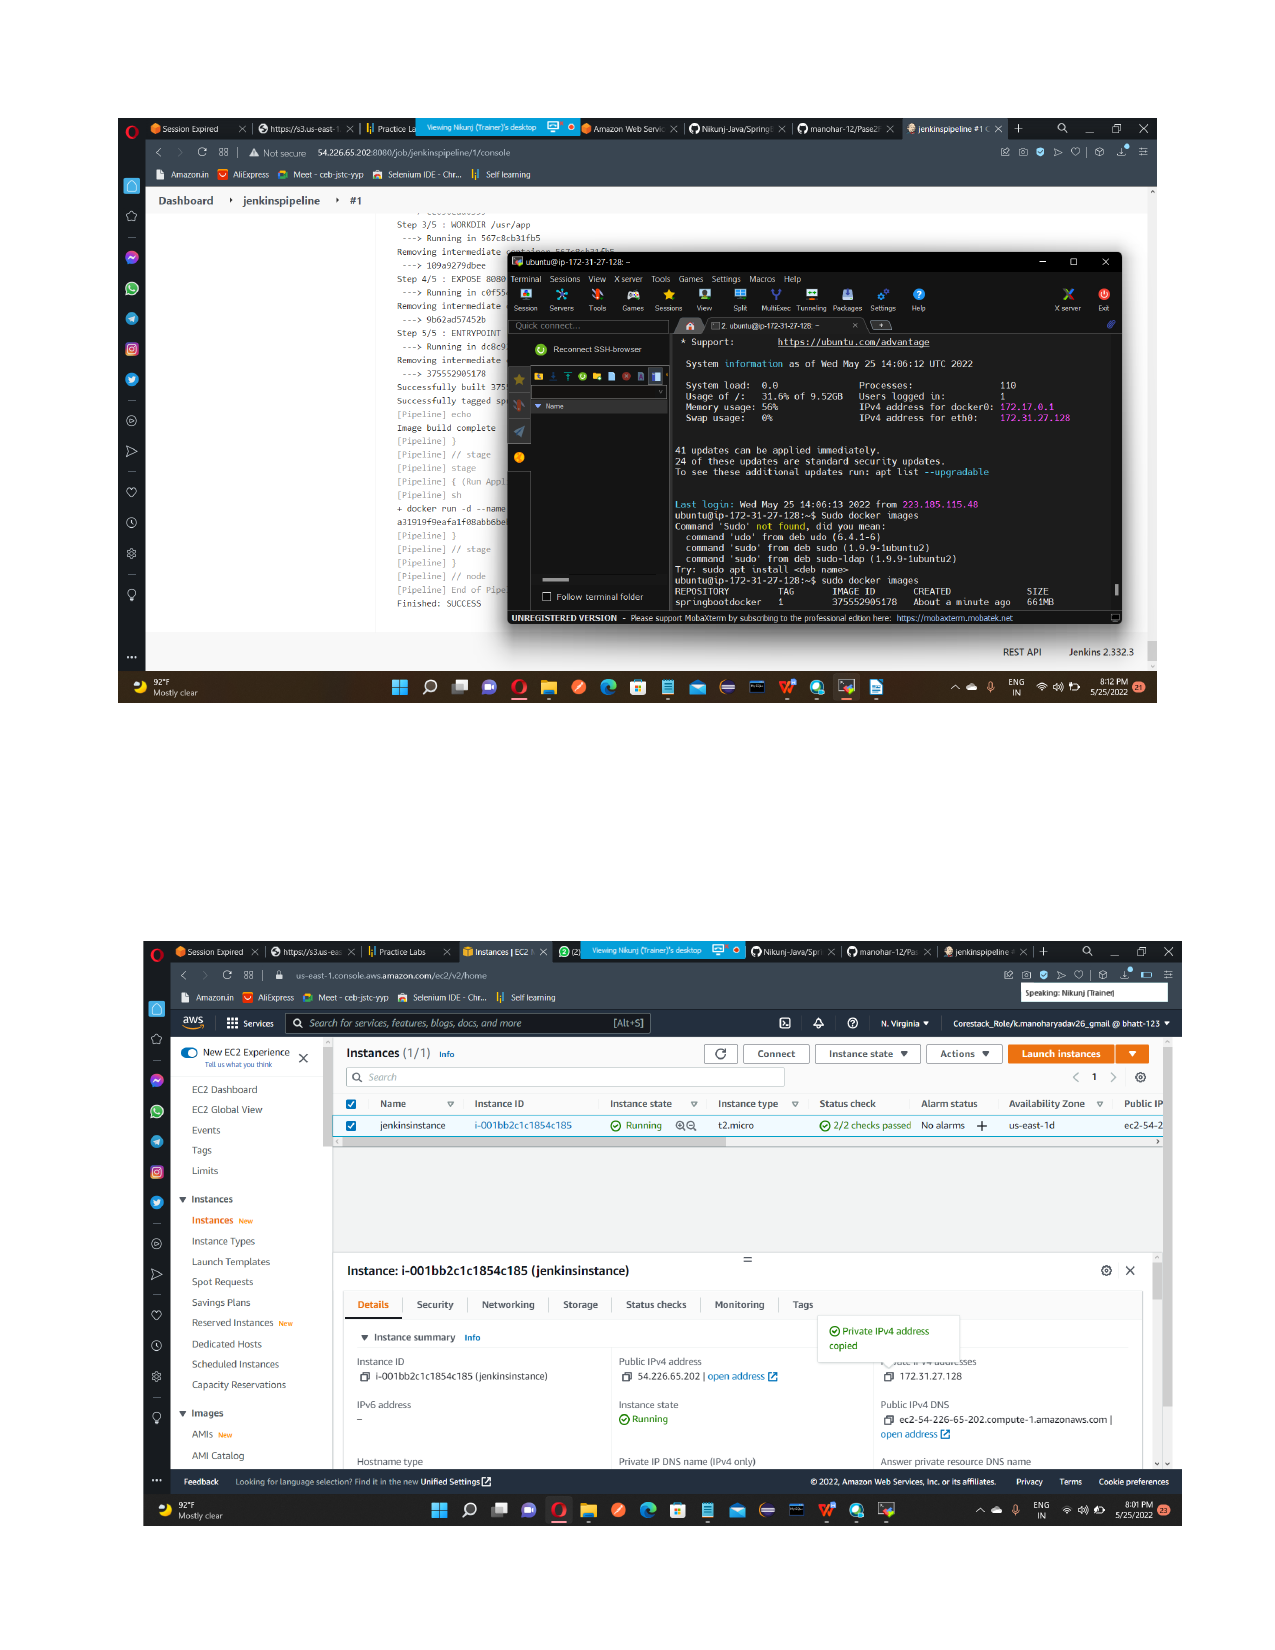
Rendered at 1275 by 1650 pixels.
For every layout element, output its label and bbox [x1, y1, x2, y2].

picture [603, 950, 616, 954]
picture [713, 945, 728, 955]
picture [118, 118, 1157, 703]
picture [548, 122, 563, 132]
picture [143, 941, 1182, 1526]
picture [455, 125, 468, 129]
